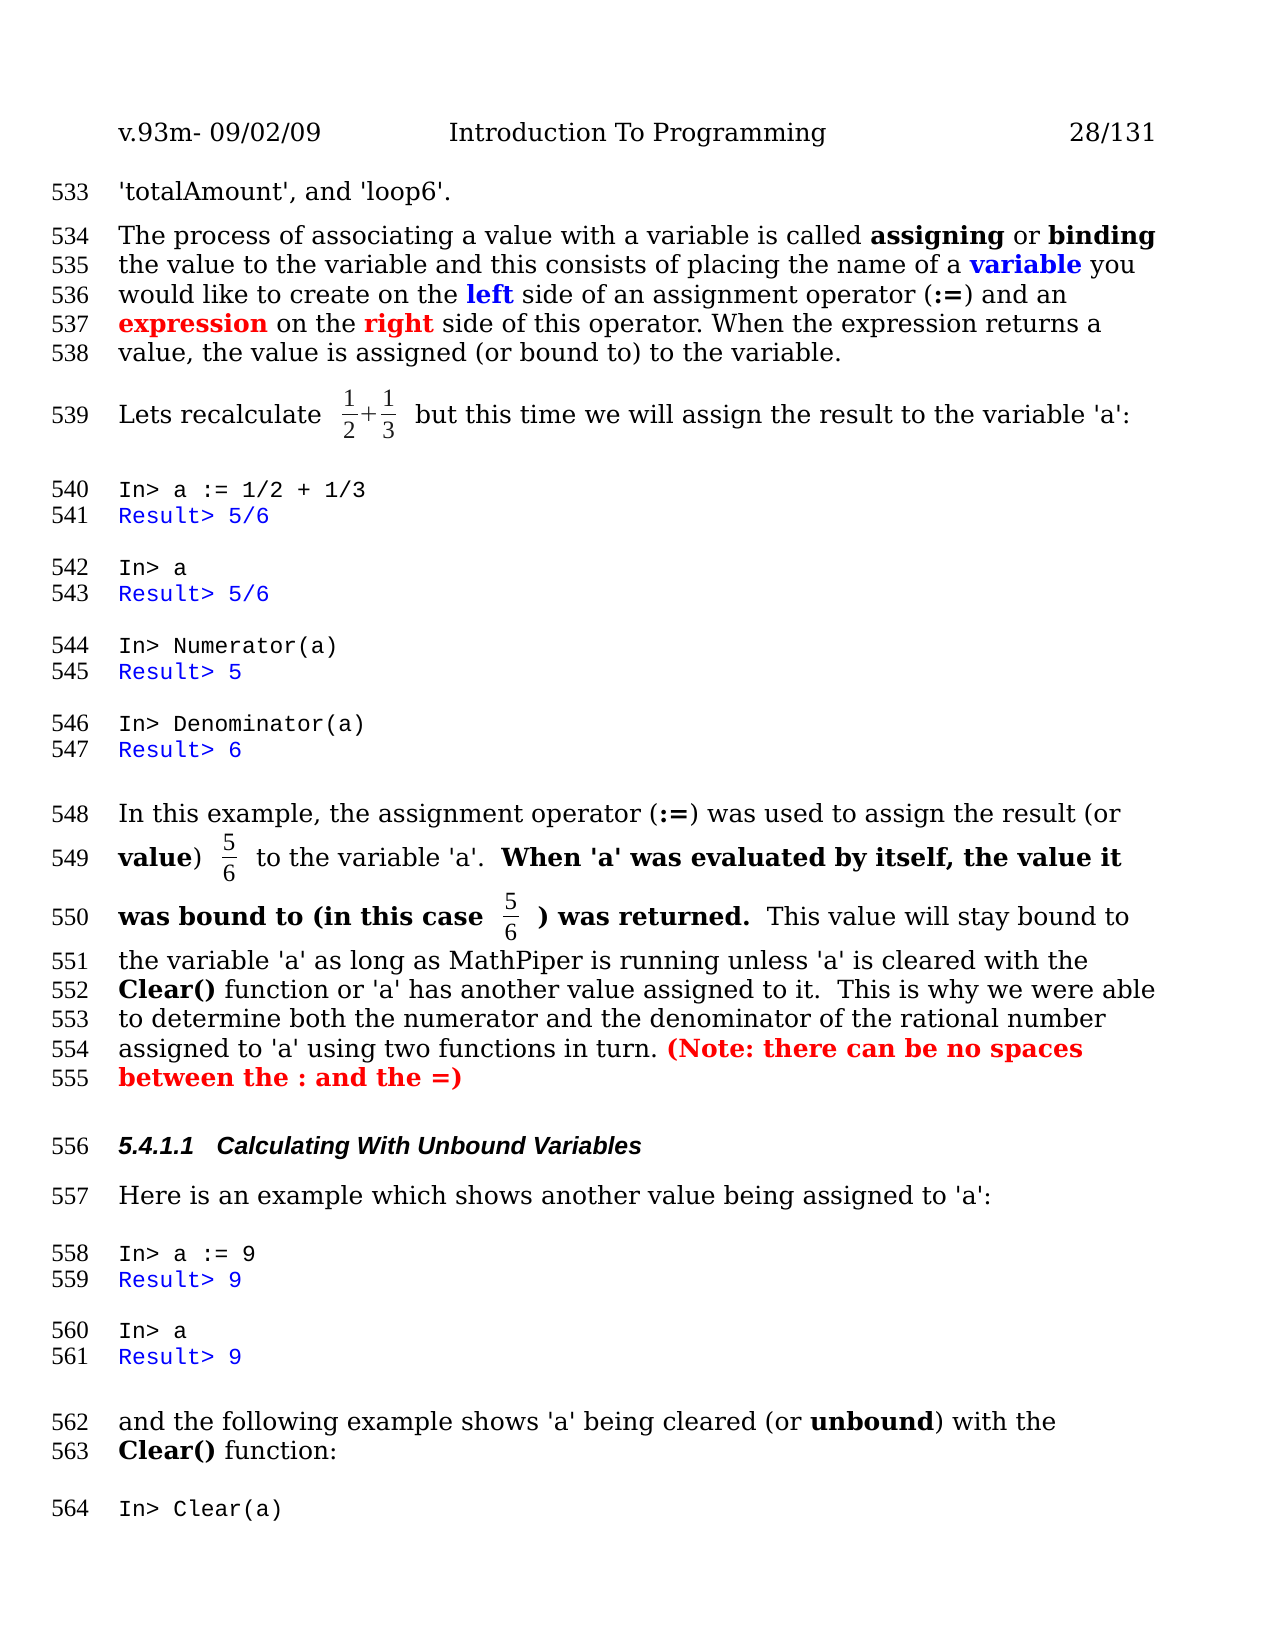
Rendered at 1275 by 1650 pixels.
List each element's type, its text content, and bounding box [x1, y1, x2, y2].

text 'totalAmount', and 'loop6'. [118, 177, 1157, 206]
text Result> 5/6 [118, 504, 1157, 530]
text In> a [118, 556, 1157, 582]
text Result> 5 [118, 660, 1157, 686]
text In> a [118, 1320, 1157, 1346]
text Lets recalculatebut this time we will assign the result to the variable 'a': [118, 383, 1157, 447]
text In> Denominator(a) [118, 712, 1157, 738]
text In> Clear(a) [118, 1497, 1157, 1523]
text In> a := 9 [118, 1242, 1157, 1268]
text and the following example shows 'a' being cleared (or unbound) with the Clear() function: [118, 1407, 1157, 1465]
text Result> 5/6 [118, 582, 1157, 608]
text In> a := 1/2 + 1/3 [118, 478, 1157, 504]
text Result> 9 [118, 1346, 1157, 1372]
text The process of associating a value with a variable is called assigning or binding the value to the variable and this consists of placing the name of a variable you would like to create on the left side of an assignment operator (:=) and an expression on the right side of this operator. When the expression returns a value, the value is assigned (or bound to) to the variable. [118, 221, 1157, 368]
text In this example, the assignment operator (:=) was used to assign the result (or value)to the variable 'a'. When 'a' was evaluated by itself, the value it was bound to (in this case) was returned. This value will stay bound to the variable 'a' as long as MathPiper is running unless 'a' is cleared with the Clear() function or 'a' has another value assigned to it. This is why we were able to determine both the numerator and the denominator of the rational number assigned to 'a' using two functions in turn. (Note: there can be no spaces between the : and the =) [118, 799, 1157, 1092]
text Result> 9 [118, 1268, 1157, 1294]
text In> Numerator(a) [118, 634, 1157, 660]
subtitle Calculating With Unbound Variables [118, 1131, 1157, 1160]
text Result> 6 [118, 738, 1157, 764]
text Here is an example which shows another value being assigned to 'a': [118, 1181, 1157, 1210]
